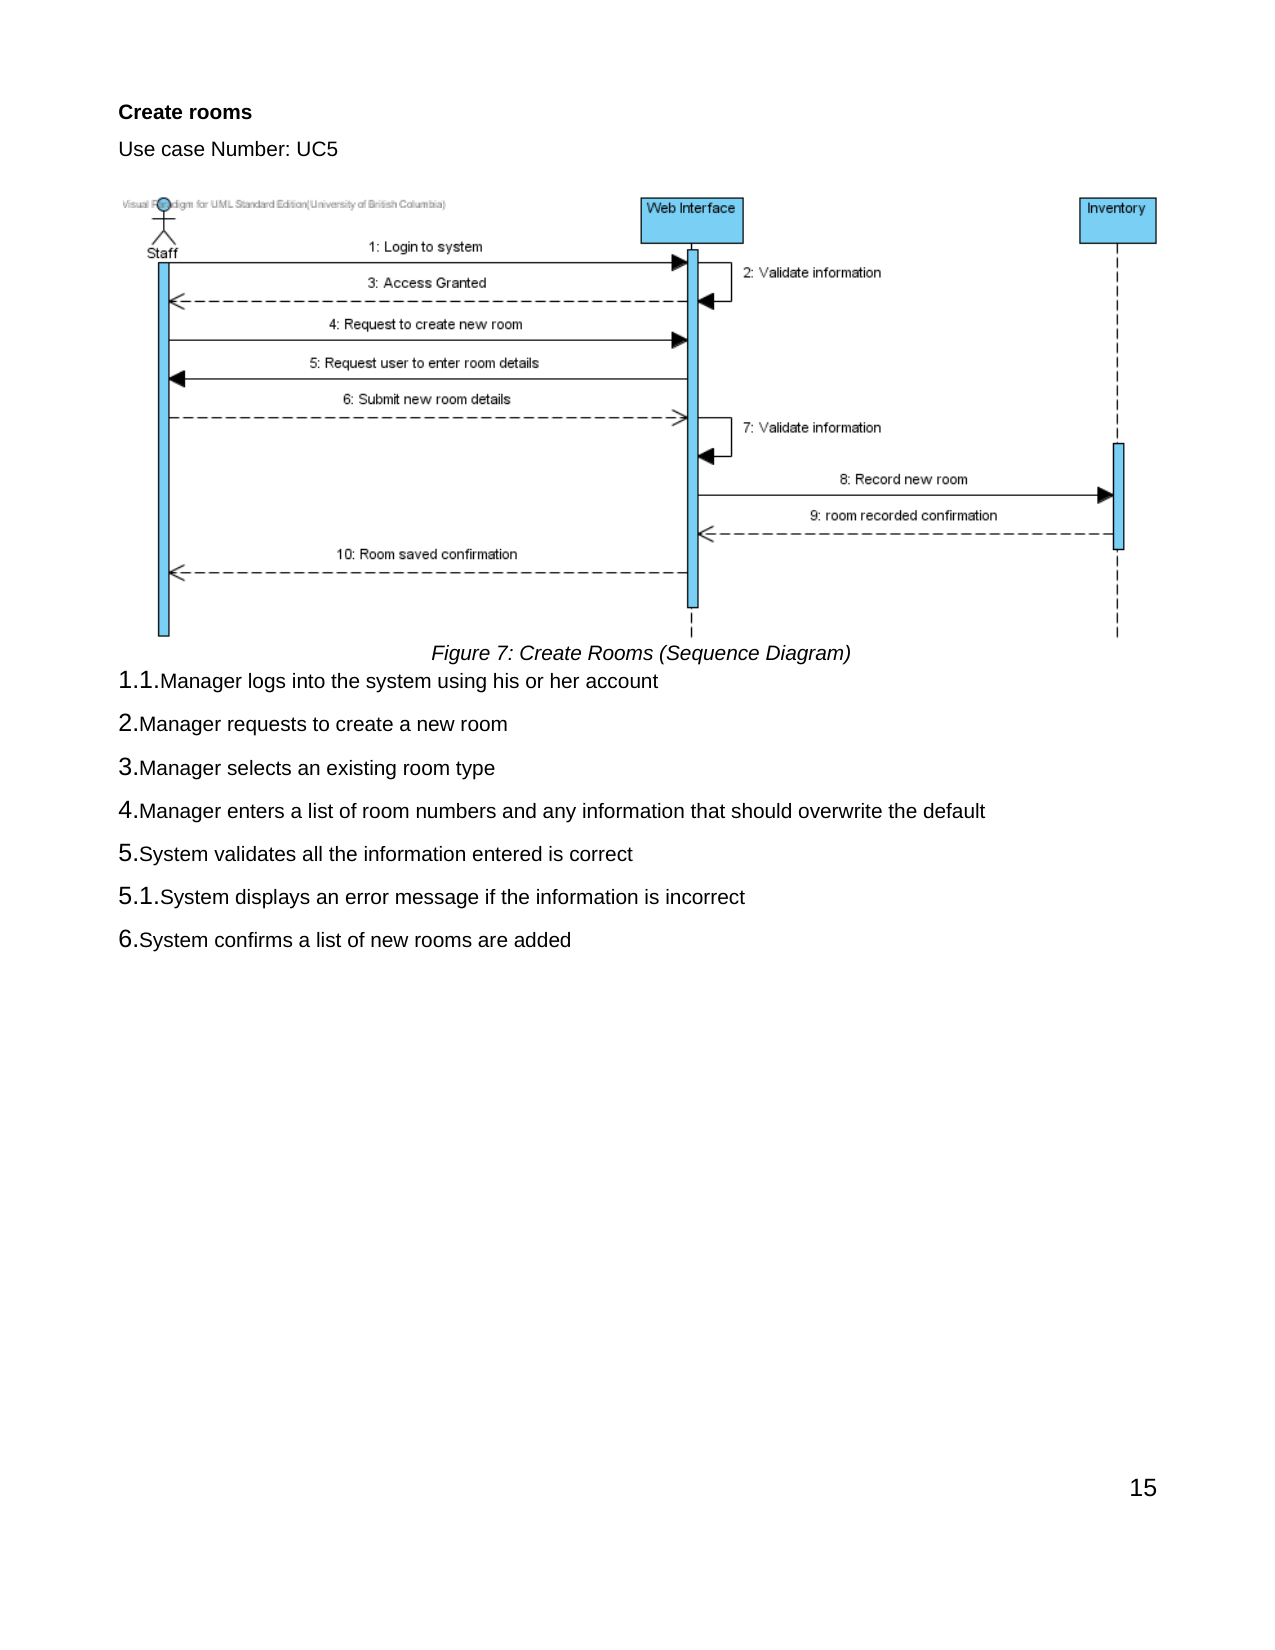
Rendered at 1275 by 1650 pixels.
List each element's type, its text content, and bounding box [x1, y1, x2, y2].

list Manager requests to create a new room [118, 708, 1157, 737]
list Manager enters a list of room numbers and any information that should overwrite the default [118, 794, 1157, 823]
subtitle Create rooms [118, 100, 1157, 124]
text Use case Number: UC5 [118, 136, 1157, 160]
list System validates all the information entered is correct [118, 838, 1157, 866]
list Figure 7: Create Rooms (Sequence Diagram) [123, 195, 1162, 665]
list System displays an error message if the information is incorrect [118, 881, 1157, 909]
list Manager selects an existing room type [118, 751, 1157, 780]
list Manager logs into the system using his or her account [118, 172, 1162, 694]
list System confirms a list of new rooms are added [118, 924, 1157, 953]
